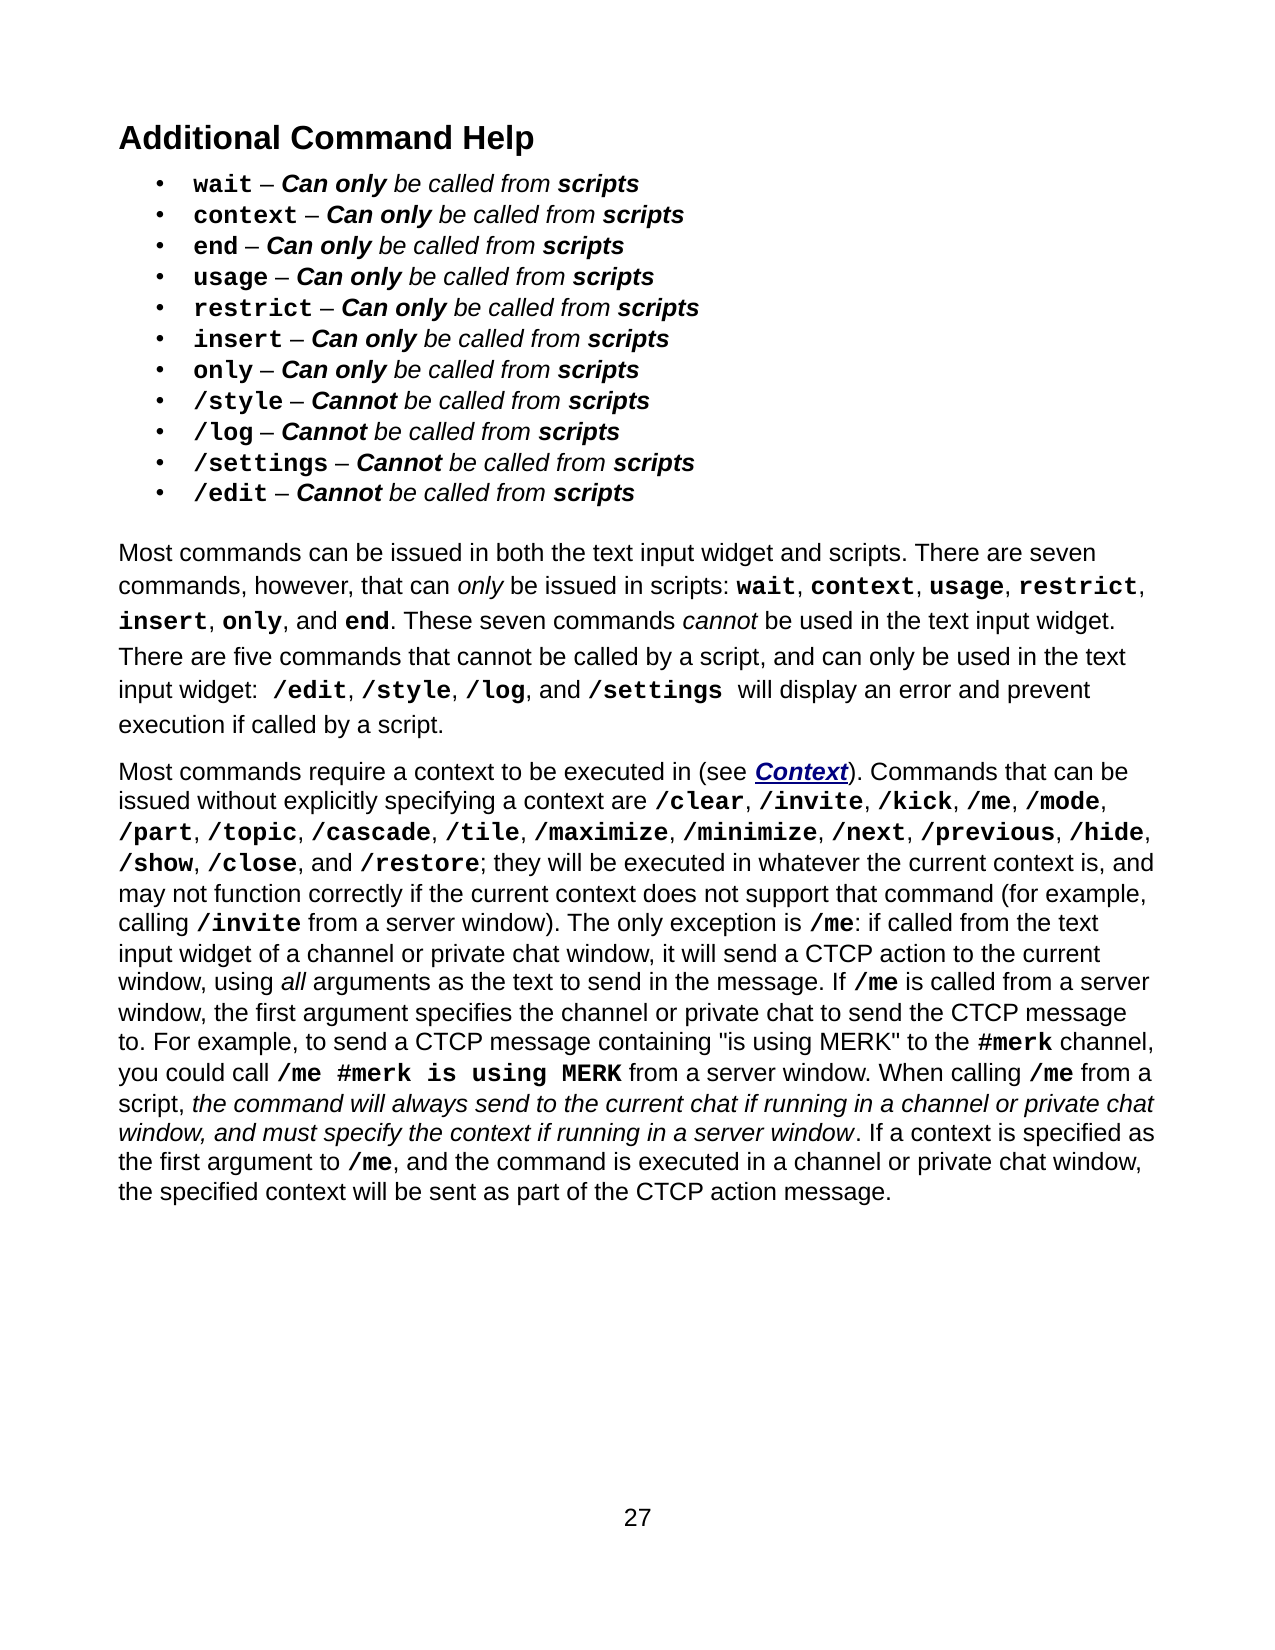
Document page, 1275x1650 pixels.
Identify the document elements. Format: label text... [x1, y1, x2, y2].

list restrict – Can only be called from scripts [156, 293, 1157, 324]
list context – Can only be called from scripts [156, 200, 1157, 231]
list /log – Cannot be called from scripts [156, 417, 1157, 447]
text Most commands require a context to be executed in (see Context). Commands that can be issued without explicitly specifying a context are /clear, /invite, /kick, /me, /mode, /part, /topic, /cascade, /tile, /maximize, /minimize, /next, /previous, /hide, /show, /close, and /restore; they will be executed in whatever the current context is, and may not function correctly if the current context does not support that command (for example, calling /invite from a server window). The only exception is /me: if called from the text input widget of a channel or private chat window, it will send a CTCP action to the current window, using all arguments as the text to send in the message. If /me is called from a server window, the first argument specifies the channel or private chat to send the CTCP message to. For example, to send a CTCP message containing "is using MERK" to the #merk channel, you could call /me #merk is using MERK from a server window. When calling /me from a script, the command will always send to the current chat if running in a channel or private chat window, and must specify the context if running in a server window. If a context is specified as the first argument to /me, and the command is executed in a channel or private chat window, the specified context will be sent as part of the CTCP action message. [118, 757, 1157, 1206]
list /settings – Cannot be called from scripts [156, 447, 1157, 478]
subtitle Additional Command Help [118, 118, 1157, 157]
list only – Can only be called from scripts [156, 355, 1157, 386]
list insert – Can only be called from scripts [156, 324, 1157, 355]
list usage – Can only be called from scripts [156, 262, 1157, 293]
list wait – Can only be called from scripts [156, 169, 1157, 200]
text Most commands can be issued in both the text input widget and scripts. There are seven commands, however, that can only be issued in scripts: wait, context, usage, restrict, insert, only, and end. These seven commands cannot be used in the text input widget. There are five commands that cannot be called by a script, and can only be used in the text input widget: /edit, /style, /log, and /settings will display an error and prevent execution if called by a script. [118, 538, 1157, 738]
list /edit – Cannot be called from scripts [156, 478, 1157, 509]
list end – Can only be called from scripts [156, 231, 1157, 262]
list /style – Cannot be called from scripts [156, 386, 1157, 417]
